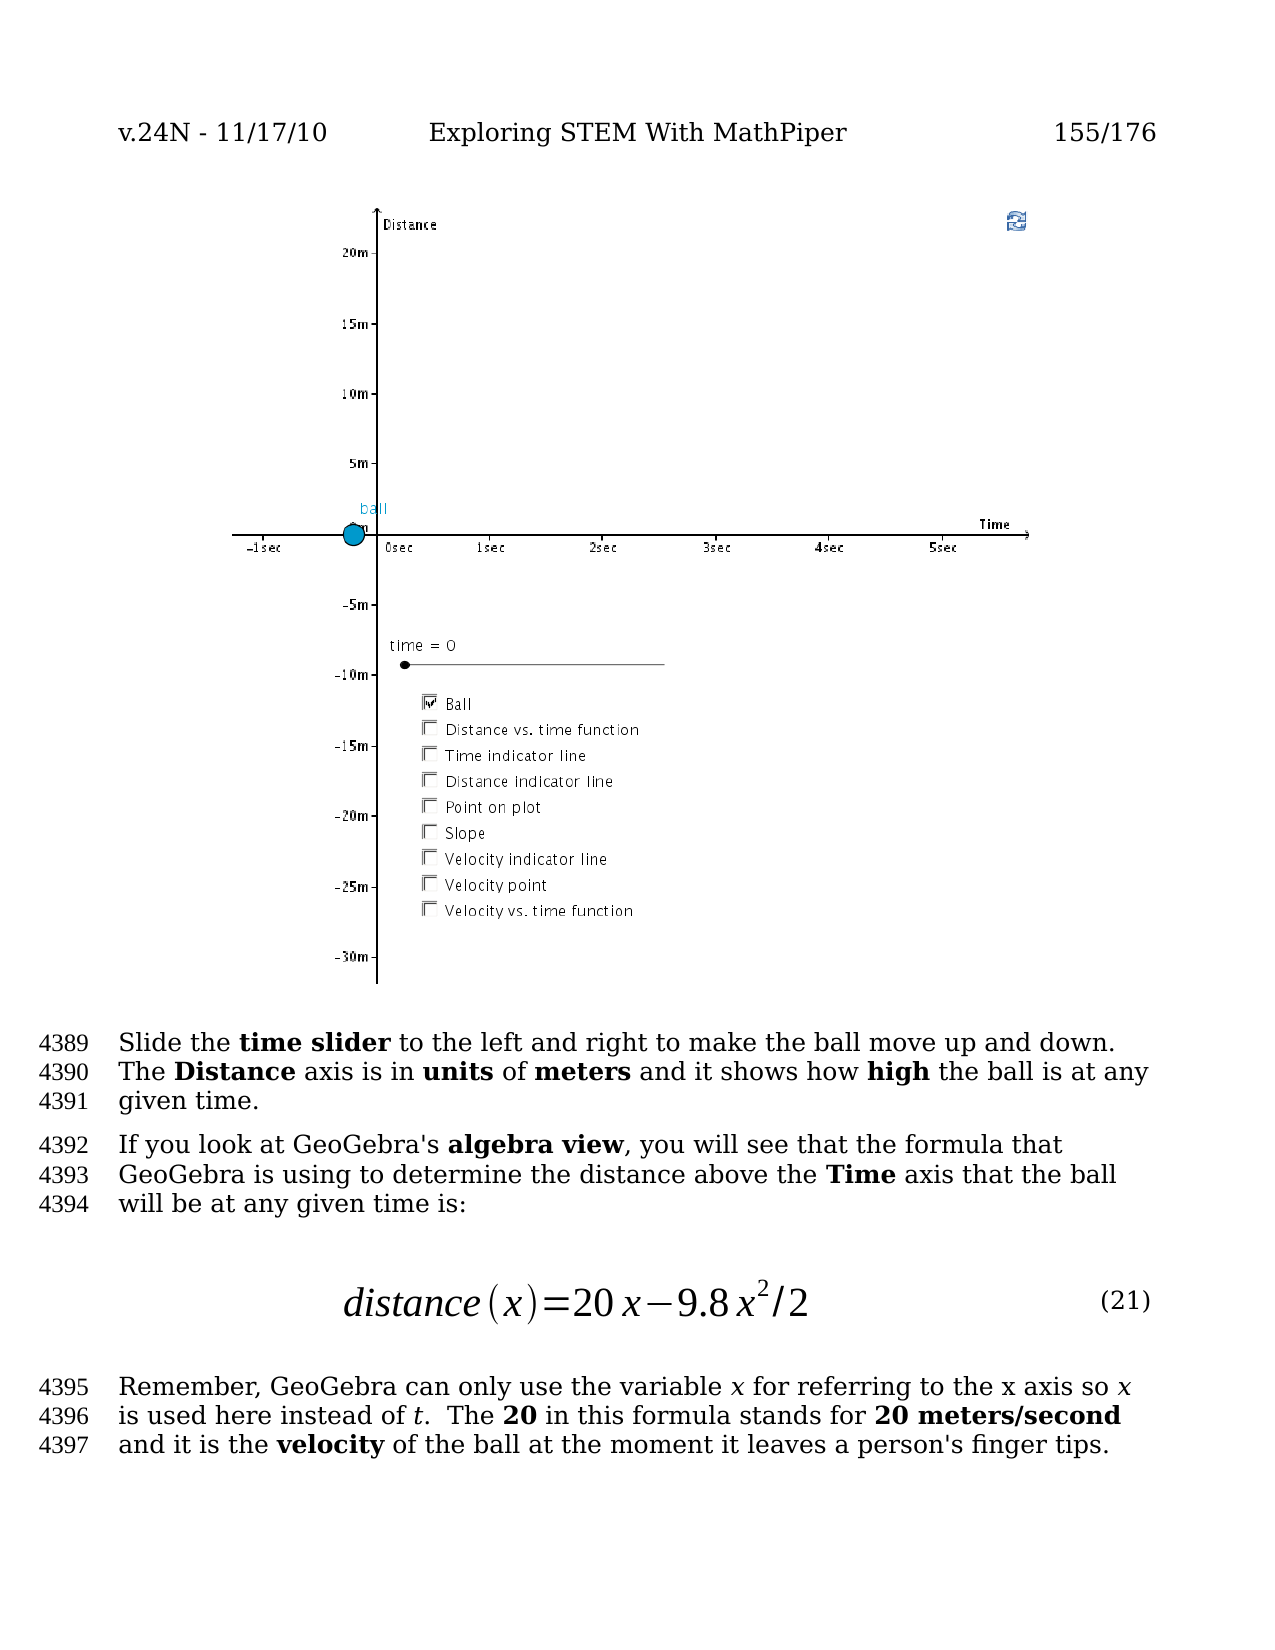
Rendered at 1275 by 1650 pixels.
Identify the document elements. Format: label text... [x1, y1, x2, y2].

text Remember, GeoGebra can only use the variable x for referring to the x axis so x is used here instead of t. The 20 in this formula stands for 20 meters/second and it is the velocity of the ball at the moment it leaves a person's finger tips. [118, 1372, 1157, 1460]
picture [232, 208, 1029, 984]
text If you look at GeoGebra's algebra view, you will see that the formula that GeoGebra is using to determine the distance above the Time axis that the ball will be at any given time is: [118, 1130, 1157, 1218]
text Slide the time slider to the left and right to make the ball move up and down. The Distance axis is in units of meters and it shows how high the ball is at any given time. [118, 1027, 1157, 1115]
table_header [118, 1269, 1041, 1334]
table_header (21) [1041, 1269, 1157, 1334]
